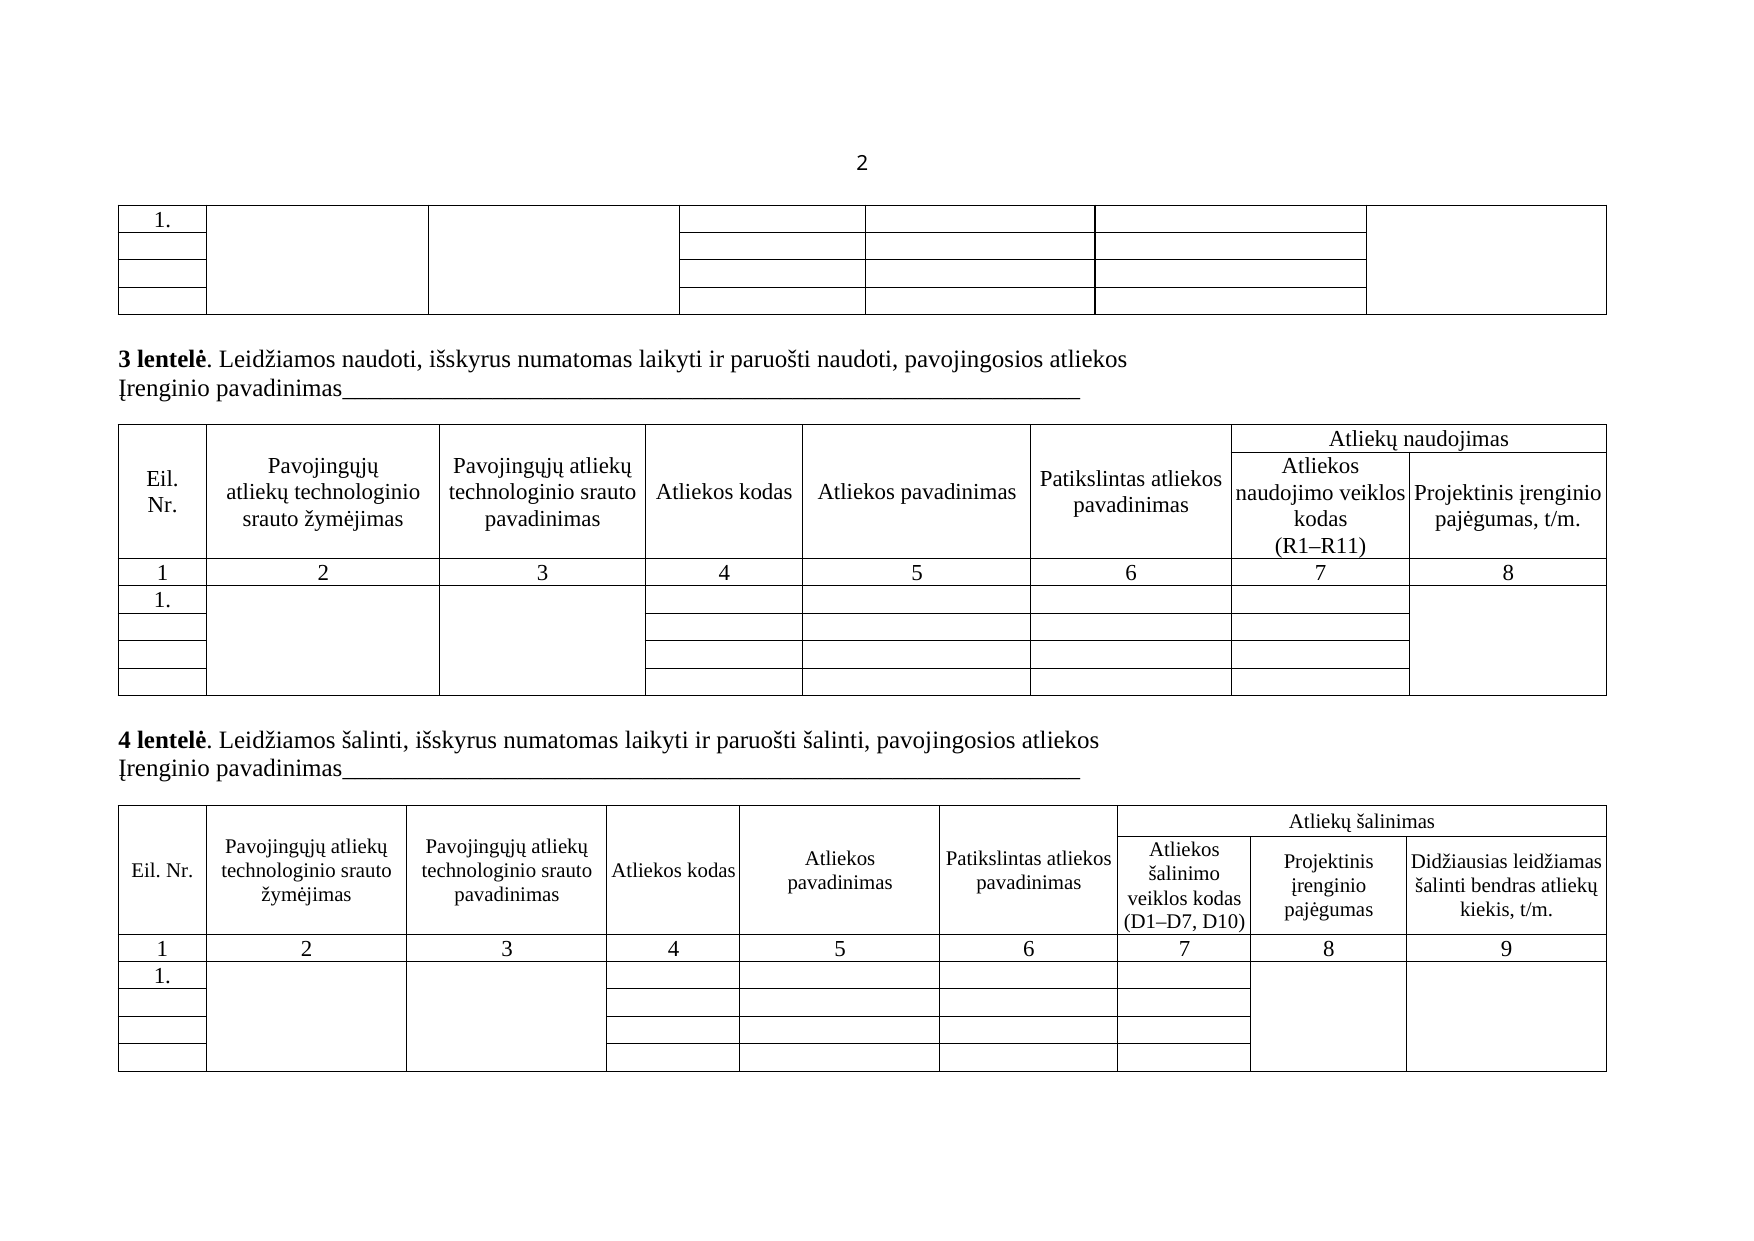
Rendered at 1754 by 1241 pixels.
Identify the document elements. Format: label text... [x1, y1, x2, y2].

table_cell [866, 206, 1094, 232]
table_cell [429, 206, 679, 314]
table_cell [803, 669, 1030, 695]
table_cell [866, 233, 1094, 259]
table_header Pavojingųjų atliekų technologinio srauto žymėjimas [207, 806, 406, 933]
table_cell [1367, 206, 1606, 314]
text 4 lentelė. Leidžiamos šalinti, išskyrus numatomas laikyti ir paruošti šalinti, pavojingosios atliekos [118, 725, 1606, 753]
table_cell [1118, 1044, 1250, 1071]
table_header Atliekų šalinimas [1118, 806, 1606, 836]
table_cell [1407, 962, 1606, 1071]
table_cell [1232, 641, 1409, 668]
table_cell [1118, 989, 1250, 1016]
table_cell 2 [207, 559, 439, 585]
table_cell [1096, 260, 1366, 287]
table_cell [207, 586, 439, 695]
table_cell [1118, 962, 1250, 988]
table_cell 4 [607, 935, 739, 961]
table_cell 1 [119, 935, 206, 961]
table_cell [607, 989, 739, 1016]
table_cell [119, 233, 206, 259]
table_cell [1031, 641, 1231, 668]
table_cell [1232, 669, 1409, 695]
text Įrenginio pavadinimas [118, 373, 1606, 401]
table_cell 5 [740, 935, 939, 961]
table_cell [119, 1017, 206, 1043]
table_header Eil. Nr. [119, 806, 206, 933]
table_cell 2 [207, 935, 406, 961]
table_cell 6 [1031, 559, 1231, 585]
table_cell [1031, 614, 1231, 640]
table_header Pavojingųjų atliekų technologinio srauto pavadinimas [440, 425, 645, 558]
table_cell [119, 288, 206, 314]
table_header Atliekos pavadinimas [803, 425, 1030, 558]
table_cell [803, 614, 1030, 640]
table_cell 6 [940, 935, 1117, 961]
table_cell [866, 260, 1094, 287]
table_header Atliekų naudojimas [1232, 425, 1606, 452]
table_cell [119, 641, 206, 668]
table_cell [1232, 586, 1409, 613]
table_cell [940, 1017, 1117, 1043]
table_cell 3 [440, 559, 645, 585]
table_cell [803, 586, 1030, 613]
table_cell [646, 641, 802, 668]
table_cell [646, 669, 802, 695]
table_cell [607, 1017, 739, 1043]
table_cell [646, 586, 802, 613]
table_header Pavojingųjų atliekų technologinio srauto žymėjimas [207, 425, 439, 558]
table_cell [680, 233, 865, 259]
table_cell [1096, 206, 1366, 232]
table_cell [740, 1044, 939, 1071]
table_cell [1118, 1017, 1250, 1043]
table_cell 4 [646, 559, 802, 585]
table_cell [119, 260, 206, 287]
text 3 lentelė. Leidžiamos naudoti, išskyrus numatomas laikyti ir paruošti naudoti, pavojingosios atliekos [118, 344, 1606, 373]
table_cell [1031, 669, 1231, 695]
table_cell [607, 1044, 739, 1071]
table_cell [1251, 962, 1406, 1071]
table_cell [803, 641, 1030, 668]
table_cell 8 [1410, 559, 1606, 585]
table_cell 1 [119, 559, 206, 585]
table_cell [407, 962, 606, 1071]
table_cell [207, 206, 428, 314]
table_cell [680, 206, 865, 232]
table_cell 5 [803, 559, 1030, 585]
table_cell [1096, 233, 1366, 259]
table_cell [866, 288, 1094, 314]
table_cell Projektinis įrenginio pajėgumas, t/m. [1410, 453, 1606, 558]
table_cell [119, 669, 206, 695]
table_cell Projektinis įrenginio pajėgumas [1251, 837, 1406, 933]
table_cell [680, 288, 865, 314]
table_cell 9 [1407, 935, 1606, 961]
table_cell [740, 962, 939, 988]
table_header Patikslintas atliekos pavadinimas [1031, 425, 1231, 558]
table_header Atliekos kodas [607, 806, 739, 933]
table_cell [119, 989, 206, 1016]
table_cell [119, 614, 206, 640]
table_cell 1. [119, 586, 206, 613]
table_cell Atliekos naudojimo veiklos kodas (R1–R11) [1232, 453, 1409, 558]
table_cell [940, 962, 1117, 988]
table_header Atliekos kodas [646, 425, 802, 558]
table_header Pavojingųjų atliekų technologinio srauto pavadinimas [407, 806, 606, 933]
table_cell [119, 1044, 206, 1071]
table_header Atliekos pavadinimas [740, 806, 939, 933]
table_cell 1. [119, 962, 206, 988]
table_cell [1410, 586, 1606, 695]
table_cell [740, 1017, 939, 1043]
text Įrenginio pavadinimas [118, 753, 1606, 782]
table_cell 3 [407, 935, 606, 961]
table_cell [440, 586, 645, 695]
table_cell [940, 1044, 1117, 1071]
table_cell [1031, 586, 1231, 613]
table_cell [1096, 288, 1366, 314]
table_cell 7 [1232, 559, 1409, 585]
table_cell [207, 962, 406, 1071]
table_cell [740, 989, 939, 1016]
table_cell Atliekos šalinimo veiklos kodas (D1–D7, D10) [1118, 837, 1250, 933]
table_cell 7 [1118, 935, 1250, 961]
table_cell [680, 260, 865, 287]
table_cell [607, 962, 739, 988]
table_cell [940, 989, 1117, 1016]
table_cell 8 [1251, 935, 1406, 961]
table_cell [1232, 614, 1409, 640]
table_cell [646, 614, 802, 640]
table_header Eil. Nr. [119, 425, 206, 558]
table_cell 1. [119, 206, 206, 232]
table_header Patikslintas atliekos pavadinimas [940, 806, 1117, 933]
table_cell Didžiausias leidžiamas šalinti bendras atliekų kiekis, t/m. [1407, 837, 1606, 933]
